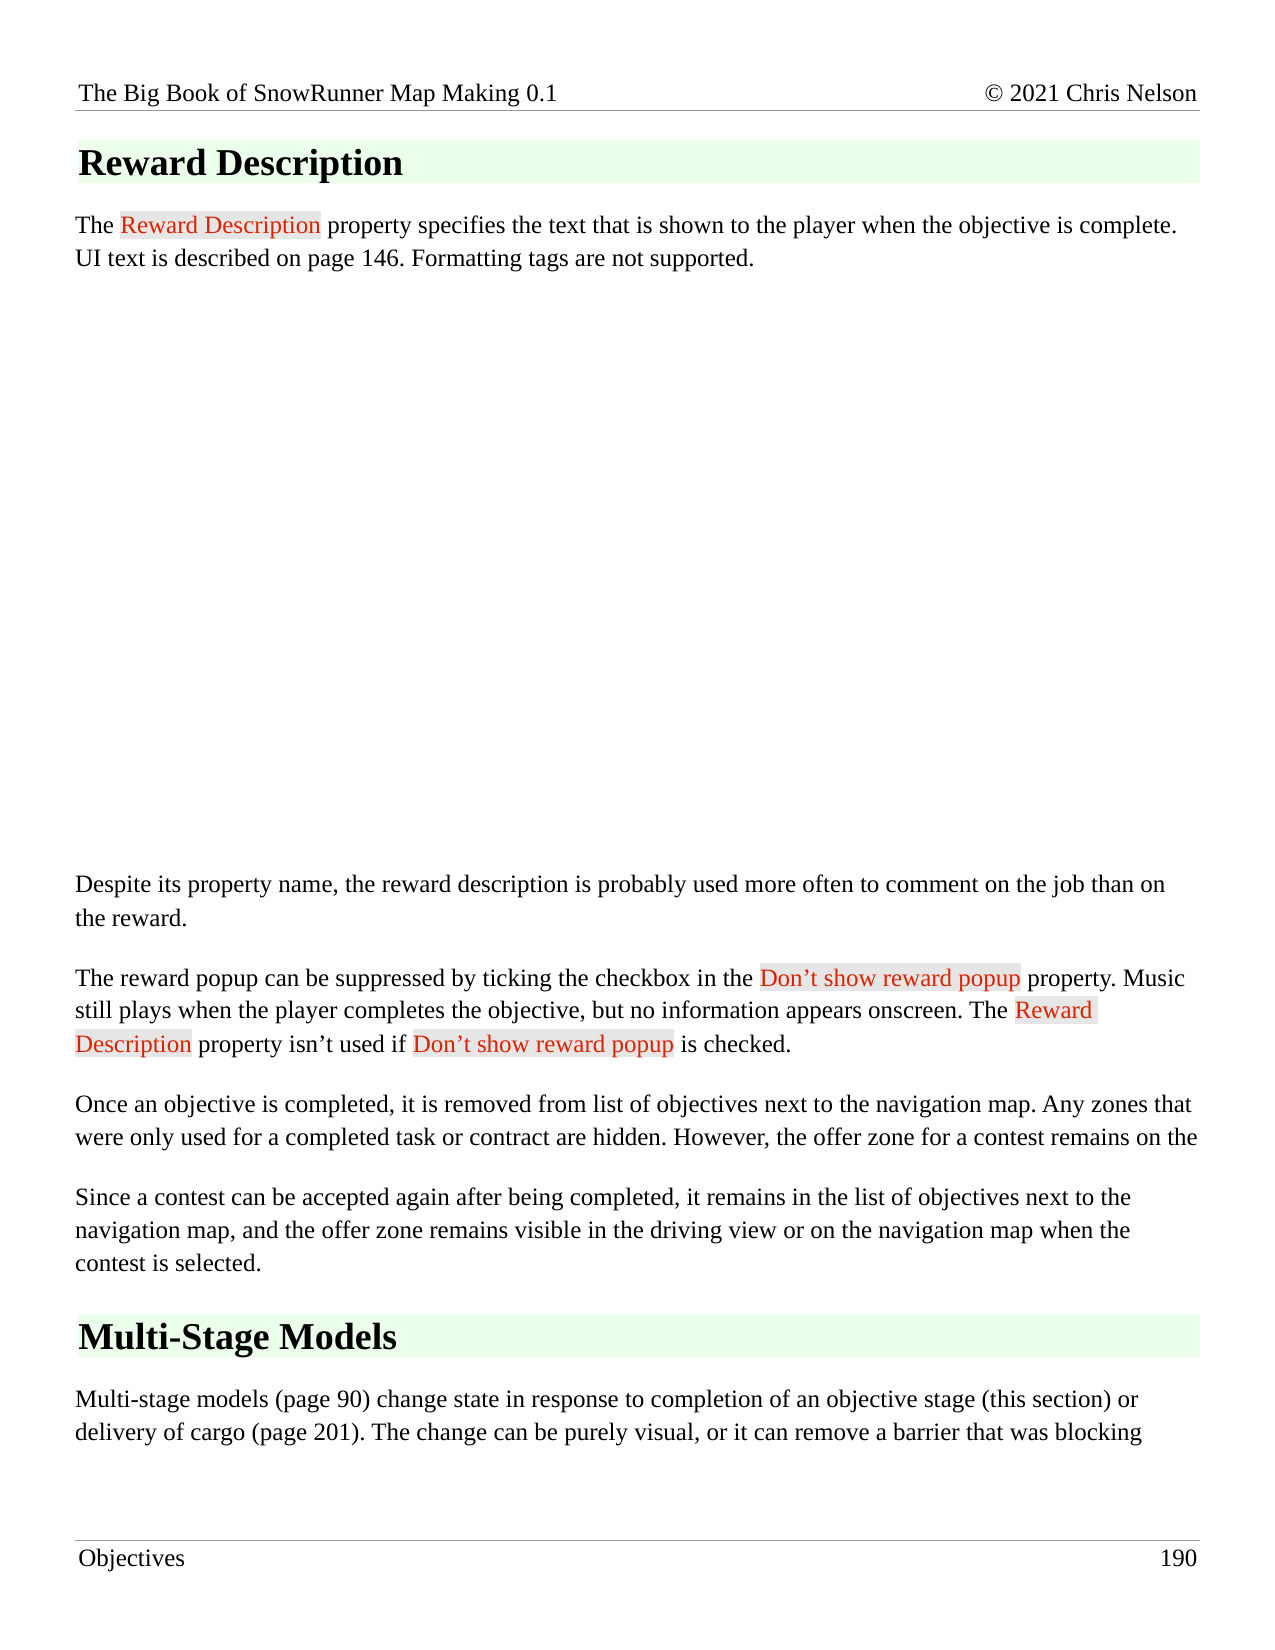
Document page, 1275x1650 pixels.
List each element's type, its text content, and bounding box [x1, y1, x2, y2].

subtitle Reward Description [78, 140, 1200, 183]
text Since a contest can be accepted again after being completed, it remains in the list of objectives next to the navigation map, and the offer zone remains visible in the driving view or on the navigation map when the contest is selected. [75, 1182, 1200, 1276]
text The Reward Description property specifies the text that is shown to the player when the objective is complete. UI text is described on page 146. Formatting tags are not supported. [75, 211, 1200, 272]
text The reward popup can be suppressed by ticking the checkbox in the Don’t show reward popup property. Music still plays when the player completes the objective, but no information appears onscreen. The Reward Description property isn’t used if Don’t show reward popup is checked. [75, 963, 1200, 1057]
text Multi-stage models (page 90) change state in response to completion of an objective stage (this section) or delivery of cargo (page 201). The change can be purely visual, or it can remove a barrier that was blocking [75, 1384, 1200, 1446]
subtitle Multi-Stage Models [78, 1314, 1200, 1357]
text Despite its property name, the reward description is probably used more often to comment on the job than on the reward. [75, 869, 1200, 931]
text Once an objective is completed, it is removed from list of objectives next to the navigation map. Any zones that were only used for a completed task or contract are hidden. However, the offer zone for a contest remains on the [75, 1089, 1200, 1150]
